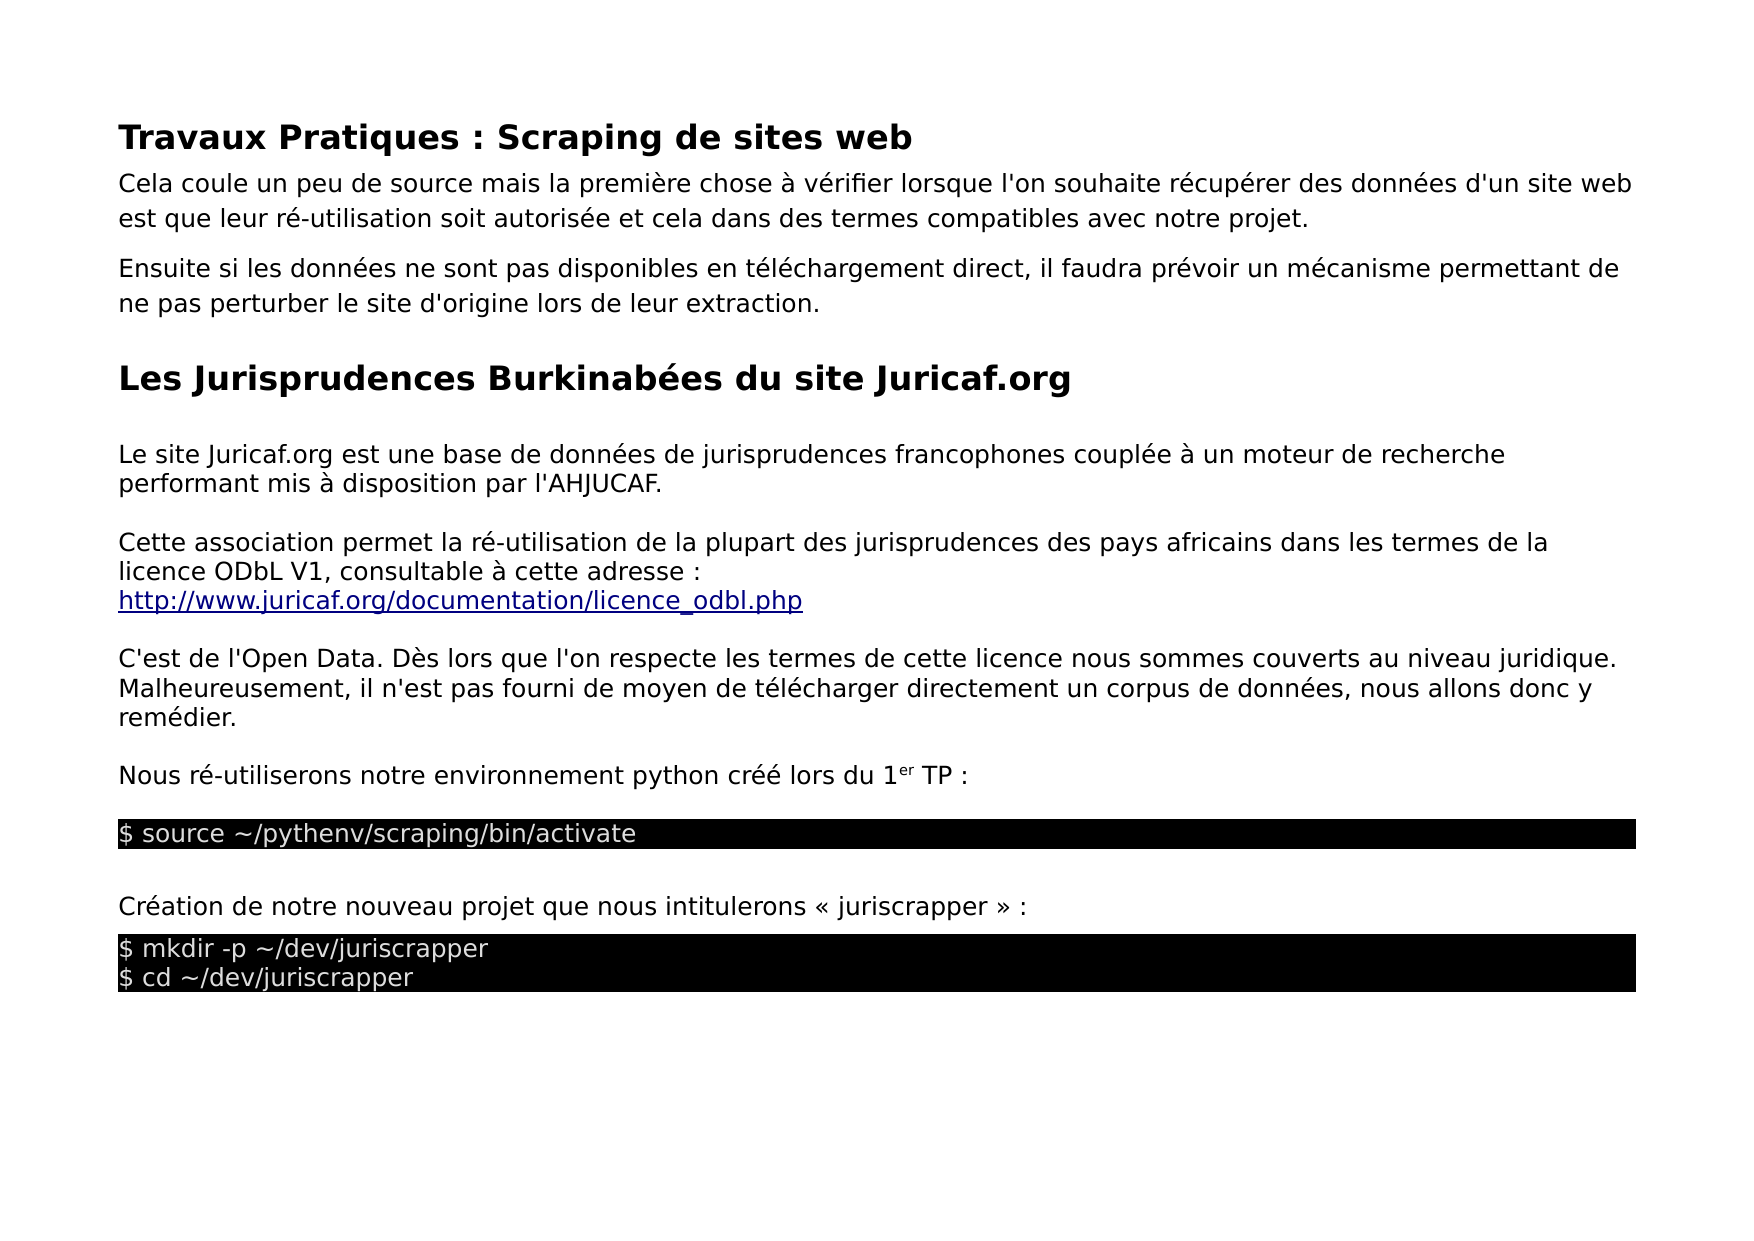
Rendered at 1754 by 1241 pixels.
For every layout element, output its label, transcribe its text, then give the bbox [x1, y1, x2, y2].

text Cela coule un peu de source mais la première chose à vérifier lorsque l'on souhaite récupérer des données d'un site web est que leur ré-utilisation soit autorisée et cela dans des termes compatibles avec notre projet. [118, 170, 1636, 234]
text $ cd ~/dev/juriscrapper [118, 963, 1636, 992]
subtitle Les Jurisprudences Burkinabées du site Juricaf.org [118, 360, 1636, 399]
subtitle Création de notre nouveau projet que nous intitulerons « juriscrapper » : [118, 892, 1636, 922]
text $ mkdir -p ~/dev/juriscrapper [118, 934, 1636, 963]
text Cette association permet la ré-utilisation de la plupart des jurisprudences des pays africains dans les termes de la licence ODbL V1, consultable à cette adresse : [118, 528, 1636, 586]
text http://www.juricaf.org/documentation/licence_odbl.php [118, 586, 1636, 615]
text C'est de l'Open Data. Dès lors que l'on respecte les termes de cette licence nous sommes couverts au niveau juridique. Malheureusement, il n'est pas fourni de moyen de télécharger directement un corpus de données, nous allons donc y remédier. [118, 644, 1636, 732]
text Ensuite si les données ne sont pas disponibles en téléchargement direct, il faudra prévoir un mécanisme permettant de ne pas perturber le site d'origine lors de leur extraction. [118, 254, 1636, 318]
text Le site Juricaf.org est une base de données de jurisprudences francophones couplée à un moteur de recherche performant mis à disposition par l'AHJUCAF. [118, 440, 1636, 499]
text Nous ré-utiliserons notre environnement python créé lors du 1er TP : [118, 761, 1636, 790]
subtitle Travaux Pratiques : Scraping de sites web [118, 118, 1636, 157]
text $ source ~/pythenv/scraping/bin/activate [118, 819, 1636, 849]
